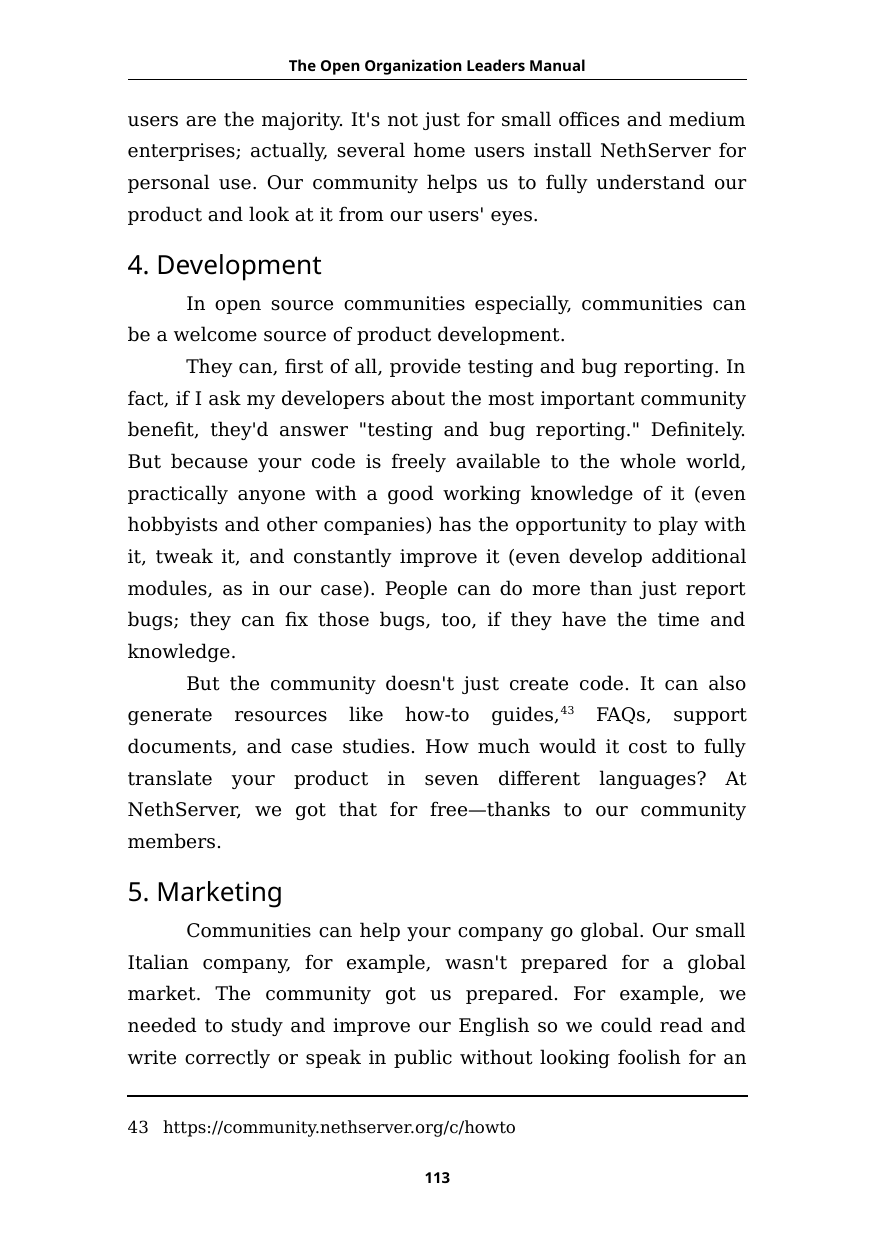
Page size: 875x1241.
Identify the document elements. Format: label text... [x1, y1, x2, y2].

text They can, first of all, provide testing and bug reporting. In fact, if I ask my developers about the most important community benefit, they'd answer "testing and bug reporting." Definitely. But because your code is freely available to the whole world, practically anyone with a good working knowledge of it (even hobbyists and other companies) has the opportunity to play with it, tweak it, and constantly improve it (even develop additional modules, as in our case). People can do more than just report bugs; they can fix those bugs, too, if they have the time and knowledge. [127, 356, 747, 663]
subtitle 5. Marketing [127, 878, 747, 908]
text users are the majority. It's not just for small offices and medium enterprises; actually, several home users install NethServer for personal use. Our community helps us to fully understand our product and look at it from our users' eyes. [127, 109, 747, 226]
text Communities can help your company go global. Our small Italian company, for example, wasn't prepared for a global market. The community got us prepared. For example, we needed to study and improve our English so we could read and write correctly or speak in public without looking foolish for an [127, 920, 747, 1068]
subtitle 4. Development [127, 250, 747, 281]
text In open source communities especially, communities can be a welcome source of product development. [127, 293, 747, 346]
text But the community doesn't just create code. It can also generate resources like how-to guides, FAQs, support documents, and case studies. How much would it cost to fully translate your product in seven different languages? At NethServer, we got that for free—thanks to our community members. [127, 673, 747, 853]
text https://community.nethserver.org/c/howto [127, 1118, 747, 1138]
